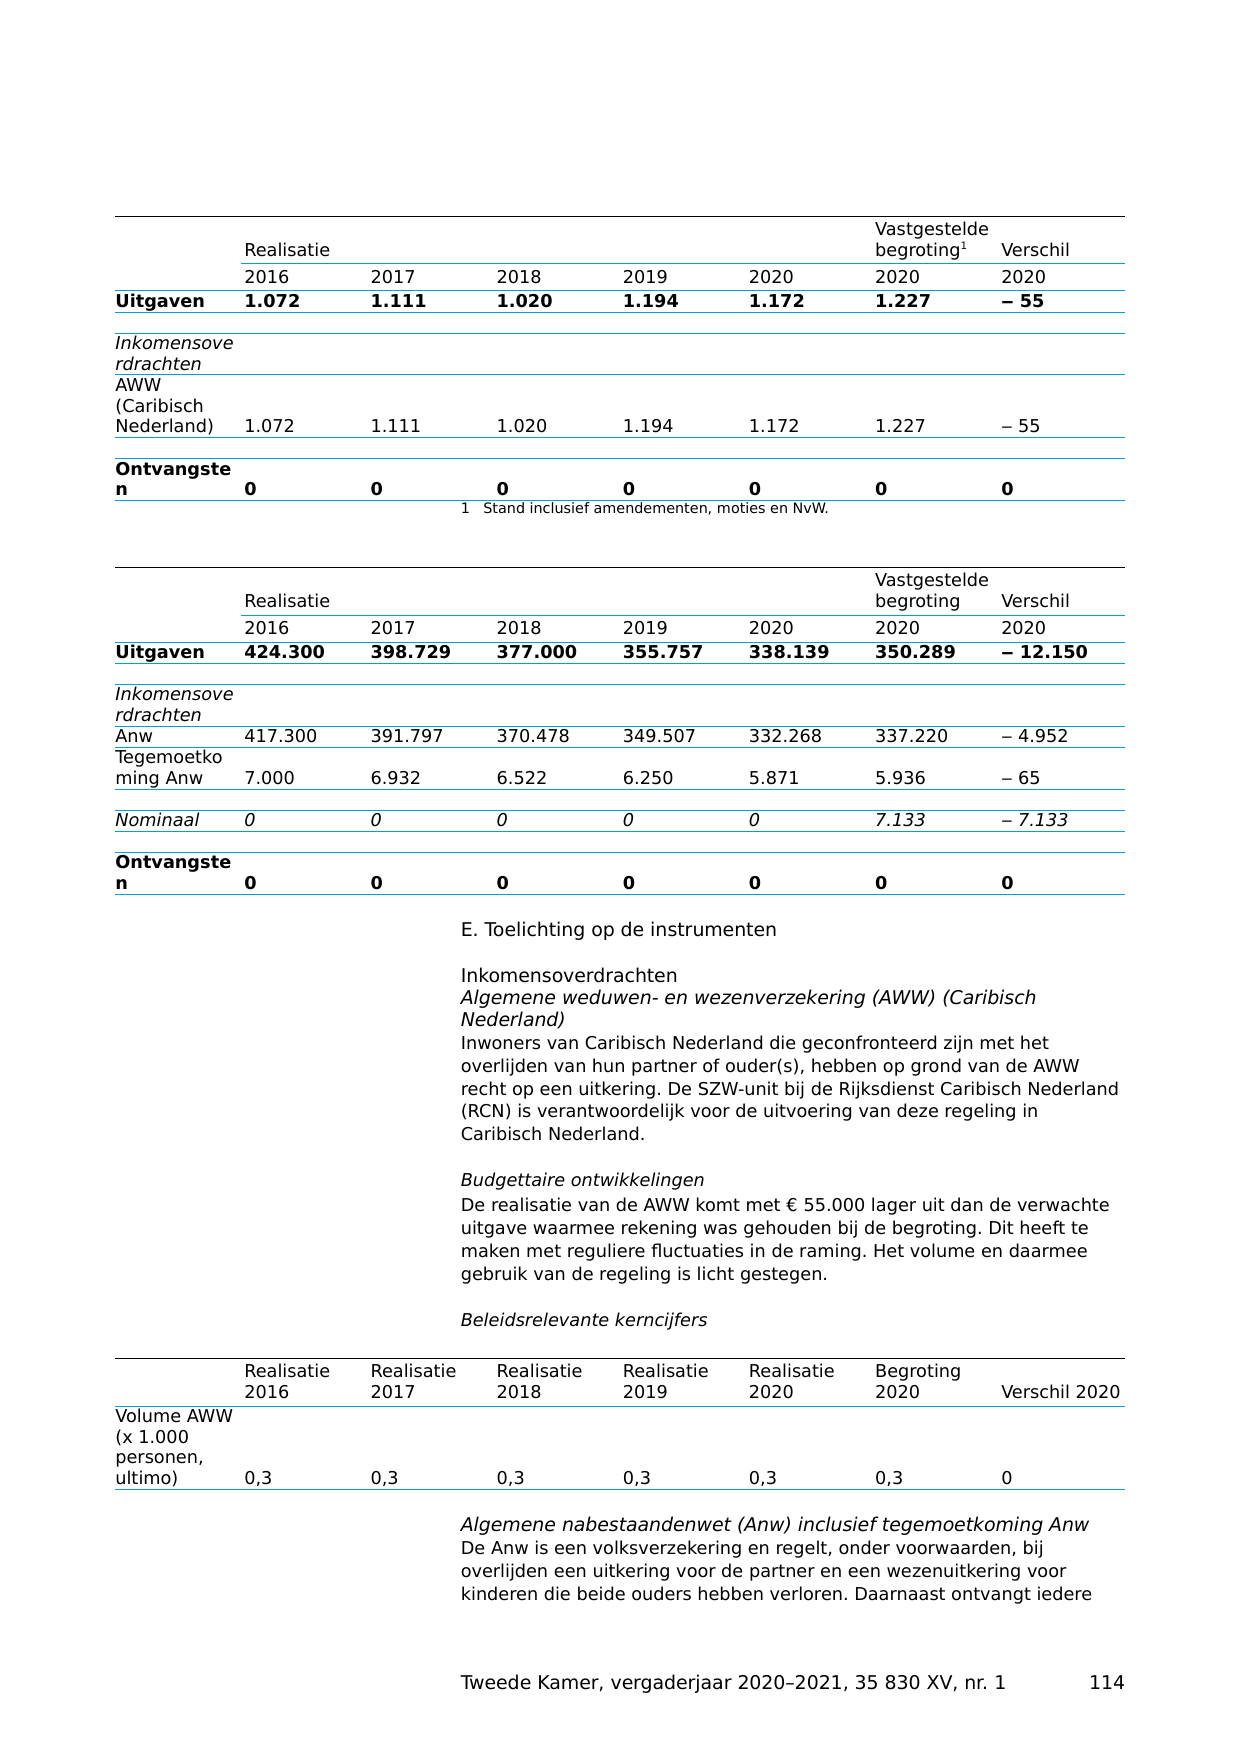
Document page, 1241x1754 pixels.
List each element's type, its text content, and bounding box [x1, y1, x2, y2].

table_cell [241, 334, 367, 374]
table_cell [115, 790, 241, 810]
table_cell 0 [241, 811, 367, 831]
title E. Toelichting op de instrumenten [461, 919, 1125, 941]
table_cell 0 [494, 853, 620, 894]
table_cell Ontvangsten [115, 853, 241, 894]
table_cell [494, 664, 620, 684]
table_cell 0 [494, 459, 620, 500]
table_cell Verschil 2020 [998, 1359, 1125, 1406]
table_cell 0 [872, 459, 998, 500]
table_cell [998, 313, 1125, 333]
table_cell Realisatie [241, 217, 872, 263]
table_cell Uitgaven [115, 291, 241, 311]
table_cell 0,3 [746, 1407, 872, 1488]
text De Anw is een volksverzekering en regelt, onder voorwaarden, bij overlijden een uitkering voor de partner en een wezenuitkering voor kinderen die beide ouders hebben verloren. Daarnaast ontvangt iedere [461, 1536, 1125, 1605]
table_cell Realisatie 2017 [368, 1359, 493, 1406]
table_cell 0 [998, 853, 1125, 894]
table_cell 0 [872, 853, 998, 894]
table_cell Ontvangsten [115, 459, 241, 500]
table_header Tabel 72 Premiegefinancierde budgettaire gevolgen van beleidsartikel 9 (bedragen x € 1.000) [115, 542, 1125, 567]
table_cell [241, 664, 367, 684]
table_cell [368, 832, 493, 852]
table_cell [241, 313, 367, 333]
table_cell AWW (Caribisch Nederland) [115, 375, 241, 437]
table_cell 1.020 [494, 291, 620, 311]
table_cell [746, 664, 872, 684]
table_cell [746, 334, 872, 374]
table_cell 5.936 [872, 748, 998, 788]
table_cell Vastgestelde begroting [872, 568, 998, 614]
table_cell 2020 [872, 616, 998, 642]
table_cell [368, 334, 493, 374]
table_cell [746, 685, 872, 726]
table_cell 417.300 [241, 727, 367, 747]
table_cell [115, 1359, 241, 1406]
table_cell 0 [998, 1407, 1125, 1488]
table_header Tabel 71 Begrotingsgefinancierde budgettaire gevolgen van beleidsartikel 9 (bedragen x € 1.000) [115, 191, 1125, 216]
table_cell 370.478 [494, 727, 620, 747]
table_cell [872, 685, 998, 726]
table_cell 0 [494, 811, 620, 831]
table_cell [494, 832, 620, 852]
table_cell 0 [241, 853, 367, 894]
table_cell [368, 313, 493, 333]
table_cell 1.111 [368, 291, 493, 311]
table_cell 1.072 [241, 291, 367, 311]
table_cell [115, 313, 241, 333]
table_cell Vastgestelde begroting1 [872, 217, 998, 263]
table_cell [620, 790, 746, 810]
table_cell [115, 568, 241, 642]
table_cell [620, 664, 746, 684]
table_cell 0 [368, 811, 493, 831]
table_cell 0,3 [872, 1407, 998, 1488]
table_cell [241, 685, 367, 726]
table_cell 0 [241, 459, 367, 500]
table_cell [872, 313, 998, 333]
table_cell ‒ 65 [998, 748, 1125, 788]
table_cell [620, 313, 746, 333]
table_cell 337.220 [872, 727, 998, 747]
table_cell 2019 [620, 616, 746, 642]
table_cell 0,3 [620, 1407, 746, 1488]
table_cell [494, 685, 620, 726]
table_cell Tegemoetkoming Anw [115, 748, 241, 788]
table_cell 0 [746, 811, 872, 831]
table_cell 355.757 [620, 643, 746, 663]
table_cell 6.250 [620, 748, 746, 788]
table_cell [494, 334, 620, 374]
table_cell 2020 [998, 264, 1125, 290]
table_cell ‒ 4.952 [998, 727, 1125, 747]
table_cell 0 [368, 853, 493, 894]
table_cell 5.871 [746, 748, 872, 788]
table_cell [746, 313, 872, 333]
table_cell [241, 438, 367, 458]
table_cell 6.522 [494, 748, 620, 788]
table_cell [998, 685, 1125, 726]
text Beleidsrelevante kerncijfers [461, 1308, 1125, 1331]
table_cell [494, 313, 620, 333]
title Algemene nabestaandenwet (Anw) inclusief tegemoetkoming Anw [461, 1514, 1125, 1536]
table_cell 0,3 [494, 1407, 620, 1488]
table_cell 1.111 [368, 375, 493, 437]
table_cell 391.797 [368, 727, 493, 747]
table_cell [872, 664, 998, 684]
table_cell Anw [115, 727, 241, 747]
table_cell [746, 832, 872, 852]
table_cell 2020 [872, 264, 998, 290]
table_cell [115, 832, 241, 852]
table_cell 1.194 [620, 291, 746, 311]
table_cell 398.729 [368, 643, 493, 663]
table_cell Verschil [998, 568, 1125, 614]
table_cell [368, 438, 493, 458]
table_cell 6.932 [368, 748, 493, 788]
table_cell 1.020 [494, 375, 620, 437]
table_cell 338.139 [746, 643, 872, 663]
table_cell [241, 790, 367, 810]
table_cell ‒ 55 [998, 375, 1125, 437]
table_cell Inkomensoverdrachten [115, 334, 241, 374]
table_cell 7.133 [872, 811, 998, 831]
table_cell [872, 832, 998, 852]
table_cell 0 [998, 459, 1125, 500]
table_cell Inkomensoverdrachten [115, 685, 241, 726]
table_cell [998, 790, 1125, 810]
table_cell 2020 [746, 264, 872, 290]
table_cell ‒ 7.133 [998, 811, 1125, 831]
table_cell [998, 832, 1125, 852]
table_cell 2016 [241, 264, 367, 290]
table_cell 0 [746, 459, 872, 500]
table_cell 0 [368, 459, 493, 500]
title Inkomensoverdrachten [461, 965, 1125, 987]
table_cell 0 [620, 811, 746, 831]
table_cell [368, 664, 493, 684]
table_cell 1.072 [241, 375, 367, 437]
table_cell [241, 832, 367, 852]
table_cell [998, 438, 1125, 458]
table_cell 0,3 [241, 1407, 367, 1488]
table_cell [115, 217, 241, 290]
table_cell ‒ 55 [998, 291, 1125, 311]
table_cell [494, 790, 620, 810]
table_cell [872, 790, 998, 810]
table_cell Verschil [998, 217, 1125, 263]
table_cell Begroting 2020 [872, 1359, 998, 1406]
table_cell [746, 790, 872, 810]
table_cell Realisatie [241, 568, 872, 614]
table_cell Realisatie 2016 [241, 1359, 367, 1406]
table_cell 0,3 [368, 1407, 493, 1488]
table_cell Volume AWW (x 1.000 personen, ultimo) [115, 1407, 241, 1488]
table_cell Nominaal [115, 811, 241, 831]
table_cell 332.268 [746, 727, 872, 747]
title Algemene weduwen- en wezenverzekering (AWW) (Caribisch Nederland) [461, 987, 1125, 1031]
table_cell 7.000 [241, 748, 367, 788]
table_cell 2020 [746, 616, 872, 642]
list Stand inclusief amendementen, moties en NvW. [461, 501, 1125, 517]
text Budgettaire ontwikkelingen [461, 1168, 1125, 1191]
table_cell 2017 [368, 616, 493, 642]
table_cell 0 [746, 853, 872, 894]
table_cell [998, 664, 1125, 684]
table_cell ‒ 12.150 [998, 643, 1125, 663]
table_cell [115, 438, 241, 458]
table_cell [746, 438, 872, 458]
table_cell 0 [620, 459, 746, 500]
table_cell 2020 [998, 616, 1125, 642]
table_cell 0 [620, 853, 746, 894]
table_cell 350.289 [872, 643, 998, 663]
table_cell 424.300 [241, 643, 367, 663]
table_cell [620, 685, 746, 726]
table_cell [620, 334, 746, 374]
table_cell Realisatie 2020 [746, 1359, 872, 1406]
table_cell 1.227 [872, 291, 998, 311]
table_cell 1.194 [620, 375, 746, 437]
table_cell 2018 [494, 616, 620, 642]
table_cell [620, 832, 746, 852]
table_cell 349.507 [620, 727, 746, 747]
text De realisatie van de AWW komt met € 55.000 lager uit dan de verwachte uitgave waarmee rekening was gehouden bij de begroting. Dit heeft te maken met reguliere fluctuaties in de raming. Het volume en daarmee gebruik van de regeling is licht gestegen. [461, 1193, 1125, 1285]
table_cell [368, 685, 493, 726]
table_cell 377.000 [494, 643, 620, 663]
table_cell [494, 438, 620, 458]
table_cell 2019 [620, 264, 746, 290]
table_cell 1.172 [746, 291, 872, 311]
table_cell [872, 438, 998, 458]
text Inwoners van Caribisch Nederland die geconfronteerd zijn met het overlijden van hun partner of ouder(s), hebben op grond van de AWW recht op een uitkering. De SZW-unit bij de Rijksdienst Caribisch Nederland (RCN) is verantwoordelijk voor de uitvoering van deze regeling in Caribisch Nederland. [461, 1031, 1125, 1145]
table_cell [872, 334, 998, 374]
table_cell 2016 [241, 616, 367, 642]
table_cell [620, 438, 746, 458]
table_cell [998, 334, 1125, 374]
table_cell Realisatie 2018 [494, 1359, 620, 1406]
table_cell 2018 [494, 264, 620, 290]
table_cell Realisatie 2019 [620, 1359, 746, 1406]
table_cell 1.172 [746, 375, 872, 437]
table_cell Uitgaven [115, 643, 241, 663]
table_cell [368, 790, 493, 810]
table_header Tabel 73 Kerncijfers AWW (Caribisch Nederland) [115, 1333, 1125, 1358]
table_cell [115, 664, 241, 684]
table_cell 1.227 [872, 375, 998, 437]
table_cell 2017 [368, 264, 493, 290]
